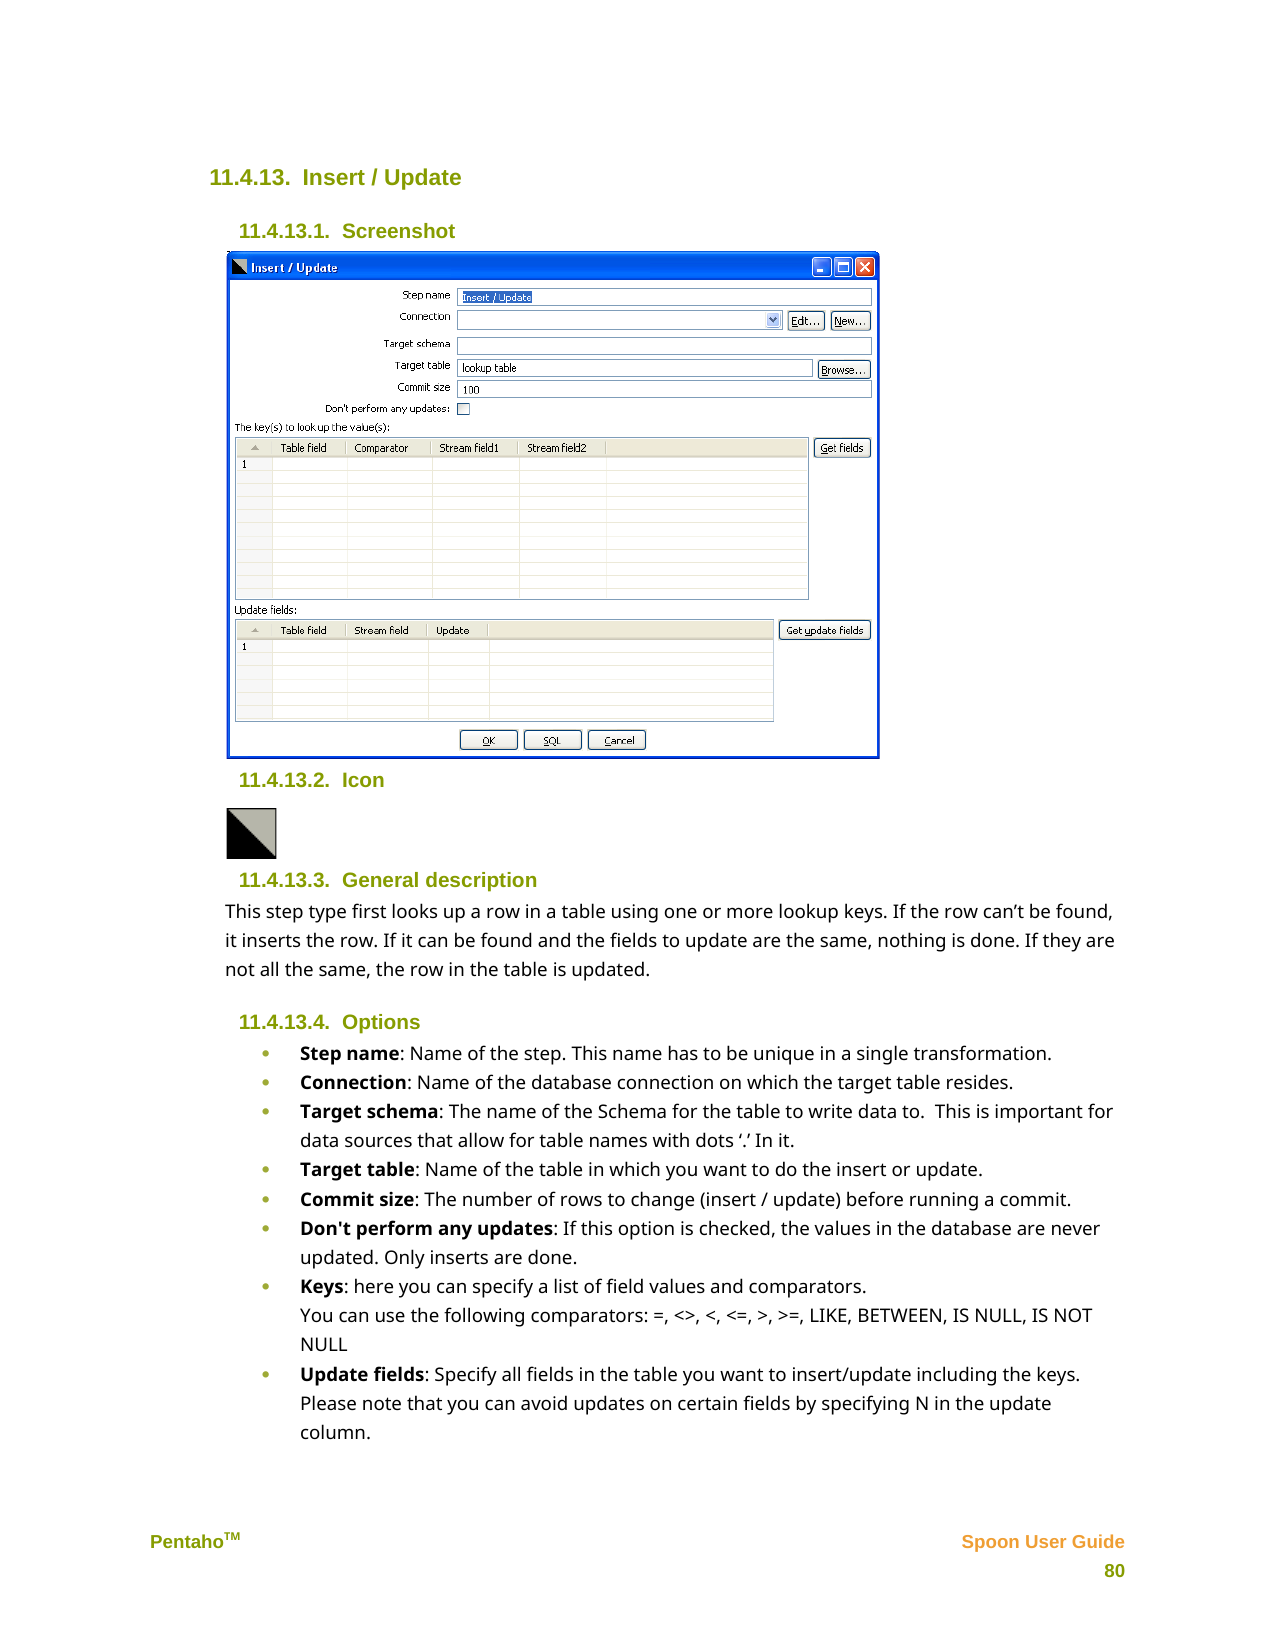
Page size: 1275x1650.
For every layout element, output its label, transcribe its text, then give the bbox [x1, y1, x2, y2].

text Please note that you can avoid updates on certain fields by specifying N in the update column. [300, 1387, 1125, 1445]
list Commit size: The number of rows to change (insert / update) before running a commit. [262, 1183, 1125, 1212]
list Update fields: Specify all fields in the table you want to insert/update including the keys. [262, 1358, 1125, 1387]
subtitle Screenshot [239, 211, 1125, 246]
subtitle General description [225, 807, 1125, 894]
list Don't perform any updates: If this option is checked, the values in the database are never updated. Only inserts are done. [262, 1212, 1125, 1270]
subtitle Insert / Update [209, 157, 1125, 192]
list Connection: Name of the database connection on which the target table resides. [262, 1066, 1125, 1095]
picture [226, 808, 277, 859]
text This step type first looks up a row in a table using one or more lookup keys. If the row can’t be found, it inserts the row. If it can be found and the fields to update are the same, nothing is done. If they are not all the same, the row in the table is updated. [225, 895, 1125, 983]
subtitle Icon [225, 759, 1125, 794]
list Target table: Name of the table in which you want to do the insert or update. [262, 1153, 1125, 1183]
picture [226, 251, 880, 759]
list Step name: Name of the step. This name has to be unique in a single transformation. [262, 1037, 1125, 1066]
text You can use the following comparators: =, <>, <, <=, >, >=, LIKE, BETWEEN, IS NULL, IS NOT NULL [300, 1299, 1125, 1358]
list Keys: here you can specify a list of field values and comparators. [262, 1270, 1125, 1299]
subtitle Options [239, 1001, 1125, 1036]
list Target schema: The name of the Schema for the table to write data to. This is important for data sources that allow for table names with dots ‘.’ In it. [262, 1095, 1125, 1153]
